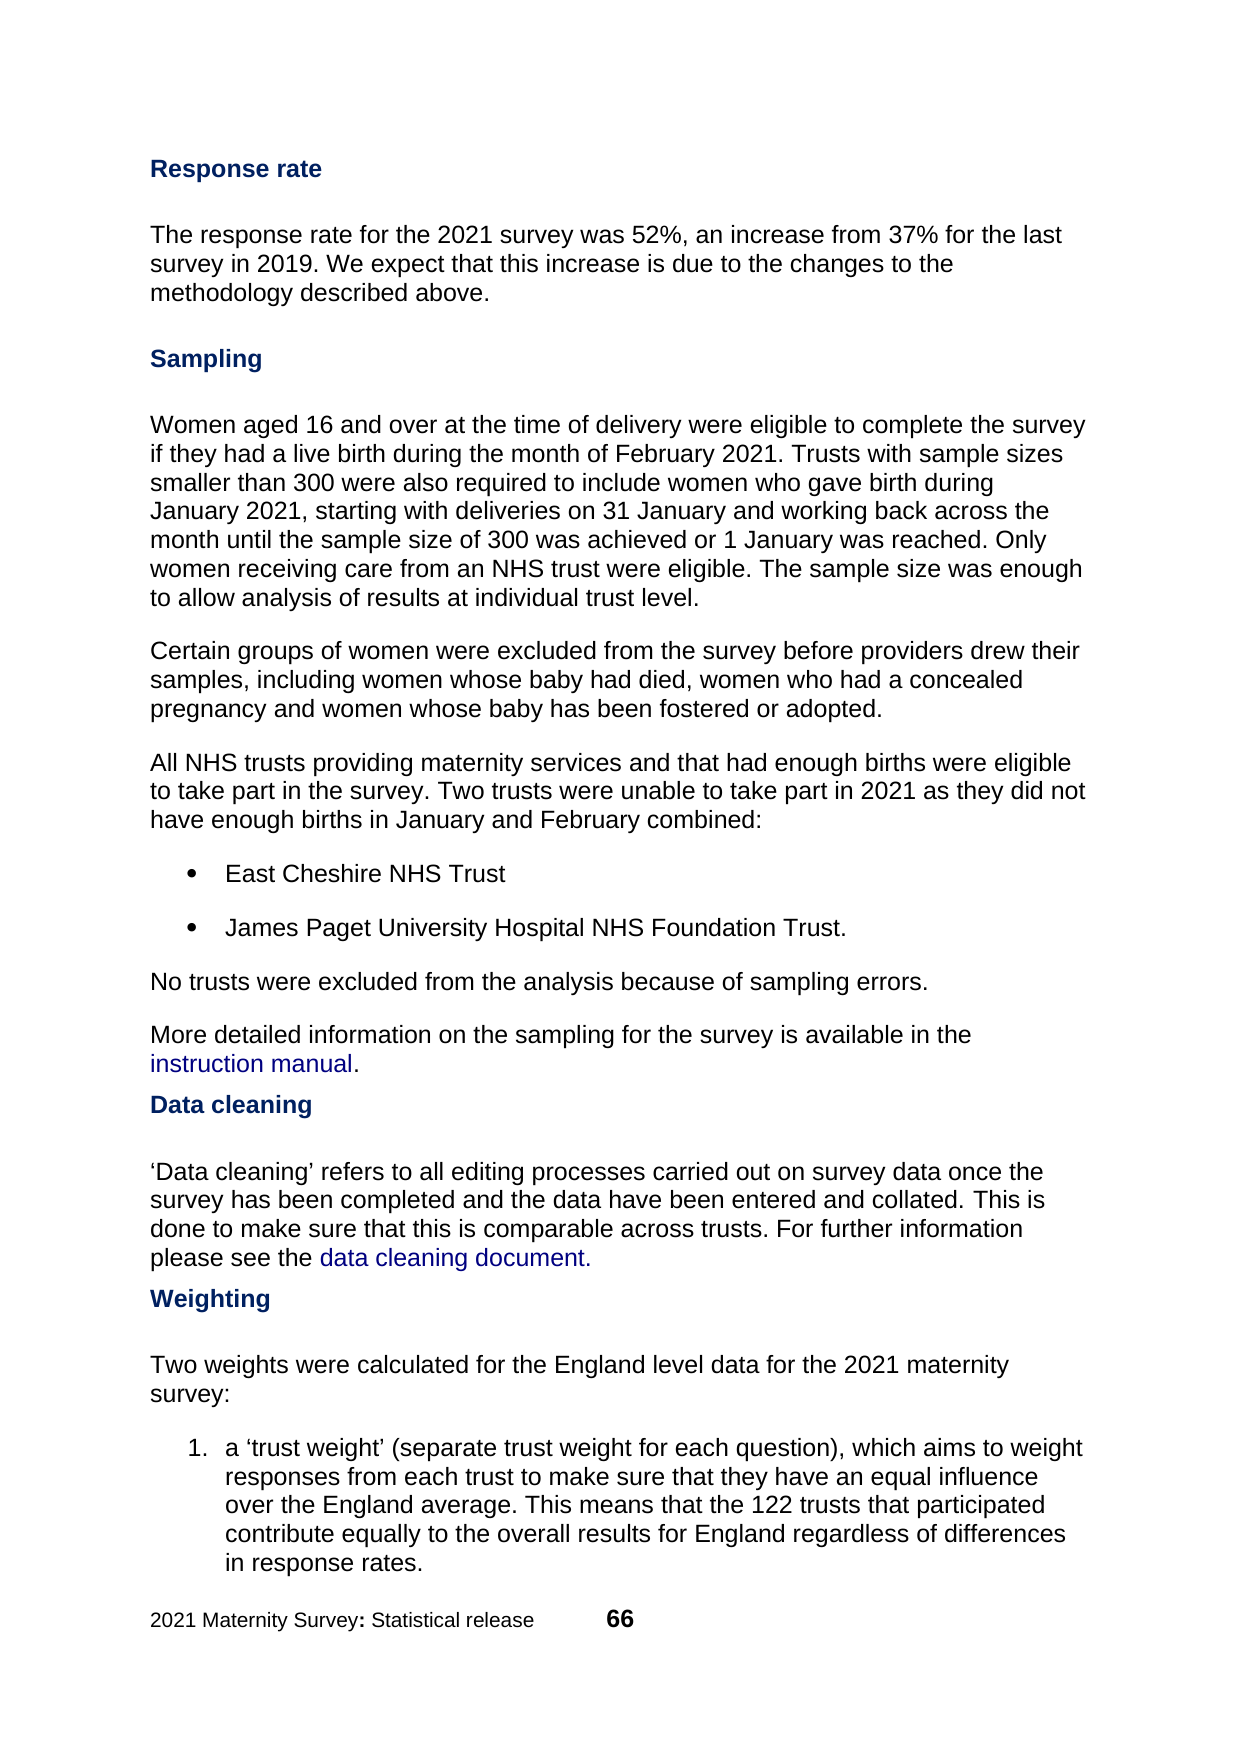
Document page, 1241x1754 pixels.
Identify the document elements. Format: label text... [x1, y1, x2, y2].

list James Paget University Hospital NHS Foundation Trust. [187, 913, 1090, 941]
text ‘Data cleaning’ refers to all editing processes carried out on survey data once the survey has been completed and the data have been entered and collated. This is done to make sure that this is comparable across trusts. For further information please see the data cleaning document. [150, 1156, 1090, 1271]
list East Cheshire NHS Trust [187, 859, 1090, 888]
text Response rate [150, 154, 1090, 182]
text No trusts were excluded from the analysis because of sampling errors. [150, 966, 1090, 995]
list a ‘trust weight’ (separate trust weight for each question), which aims to weight responses from each trust to make sure that they have an equal influence over the England average. This means that the 122 trusts that participated contribute equally to the overall results for England regardless of differences in response rates. [187, 1433, 1090, 1576]
text Data cleaning [150, 1090, 1090, 1119]
text Weighting [150, 1284, 1090, 1313]
text Women aged 16 and over at the time of delivery were eligible to complete the survey if they had a live birth during the month of February 2021. Trusts with sample sizes smaller than 300 were also required to include women who gave birth during January 2021, starting with deliveries on 31 January and working back across the month until the sample size of 300 was achieved or 1 January was reached. Only women receiving care from an NHS trust were eligible. The sample size was enough to allow analysis of results at individual trust level. [150, 410, 1090, 611]
text All NHS trusts providing maternity services and that had enough births were eligible to take part in the survey. Two trusts were unable to take part in 2021 as they did not have enough births in January and February combined: [150, 747, 1090, 834]
text Certain groups of women were excluded from the survey before providers drew their samples, including women whose baby had died, women who had a concealed pregnancy and women whose baby has been fostered or adopted. [150, 636, 1090, 722]
text The response rate for the 2021 survey was 52%, an increase from 37% for the last survey in 2019. We expect that this increase is due to the changes to the methodology described above. [150, 220, 1090, 306]
text Two weights were calculated for the England level data for the 2021 maternity survey: [150, 1350, 1090, 1408]
text Sampling [150, 344, 1090, 372]
text More detailed information on the sampling for the survey is available in the instruction manual. [150, 1020, 1090, 1078]
